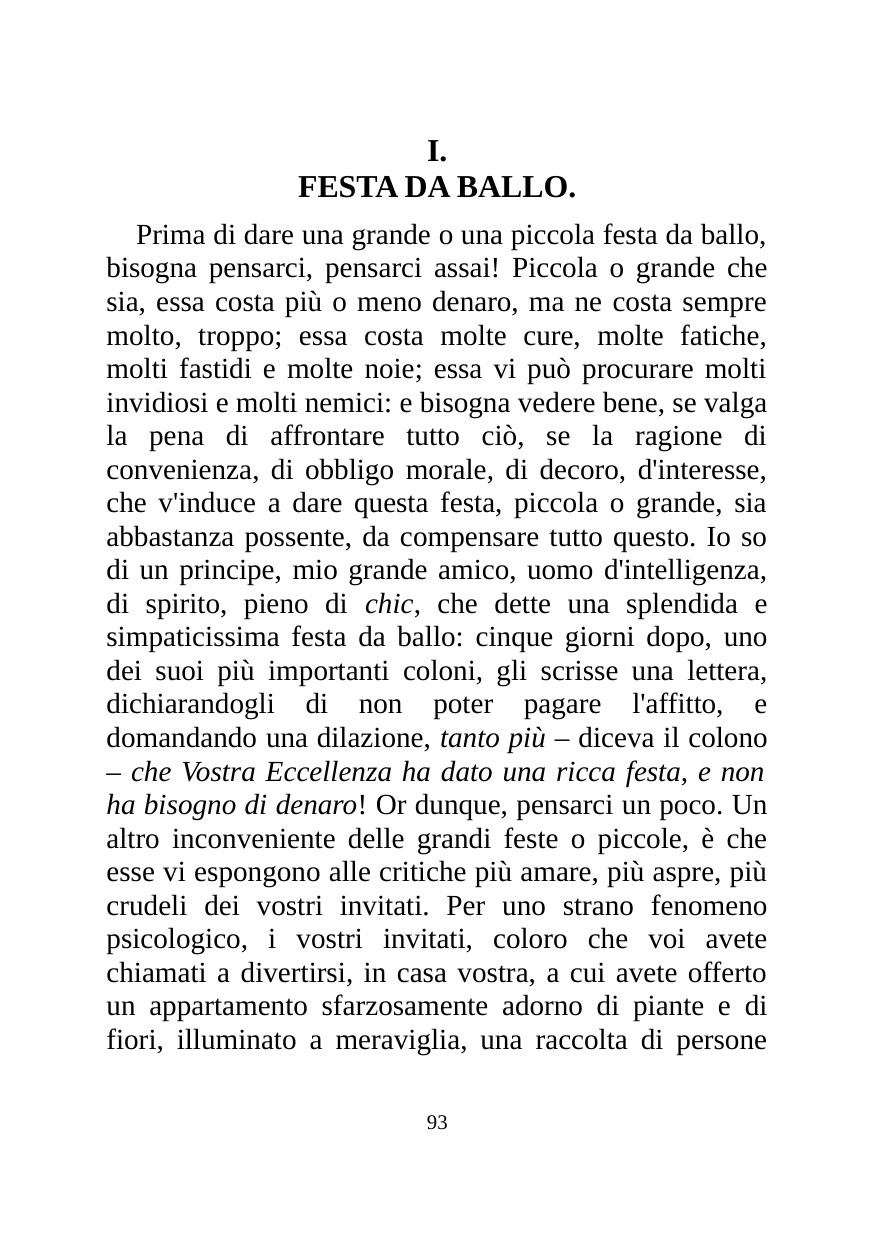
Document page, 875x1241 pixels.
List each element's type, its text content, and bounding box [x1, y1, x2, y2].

subtitle I. FESTA DA BALLO. [106, 131, 768, 204]
text Prima di dare una grande o una piccola festa da ballo, bisogna pensarci, pensarci assai! Piccola o grande che sia, essa costa più o meno denaro, ma ne costa sempre molto, troppo; essa costa molte cure, molte fatiche, molti fastidi e molte noie; essa vi può procurare molti invidiosi e molti nemici: e bisogna vedere bene, se valga la pena di affrontare tutto ciò, se la ragione di convenienza, di obbligo morale, di decoro, d'interesse, che v'induce a dare questa festa, piccola o grande, sia abbastanza possente, da compensare tutto questo. Io so di un principe, mio grande amico, uomo d'intelligenza, di spirito, pieno di chic, che dette una splendida e simpaticissima festa da ballo: cinque giorni dopo, uno dei suoi più importanti coloni, gli scrisse una lettera, dichiarandogli di non poter pagare l'affitto, e domandando una dilazione, tanto più – diceva il colono – che Vostra Eccellenza ha dato una ricca festa, e non ha bisogno di denaro! Or dunque, pensarci un poco. Un altro inconveniente delle grandi feste o piccole, è che esse vi espongono alle critiche più amare, più aspre, più crudeli dei vostri invitati. Per uno strano fenomeno psicologico, i vostri invitati, coloro che voi avete chiamati a divertirsi, in casa vostra, a cui avete offerto un appartamento sfarzosamente adorno di piante e di fiori, illuminato a meraviglia, una raccolta di persone [106, 217, 768, 1056]
